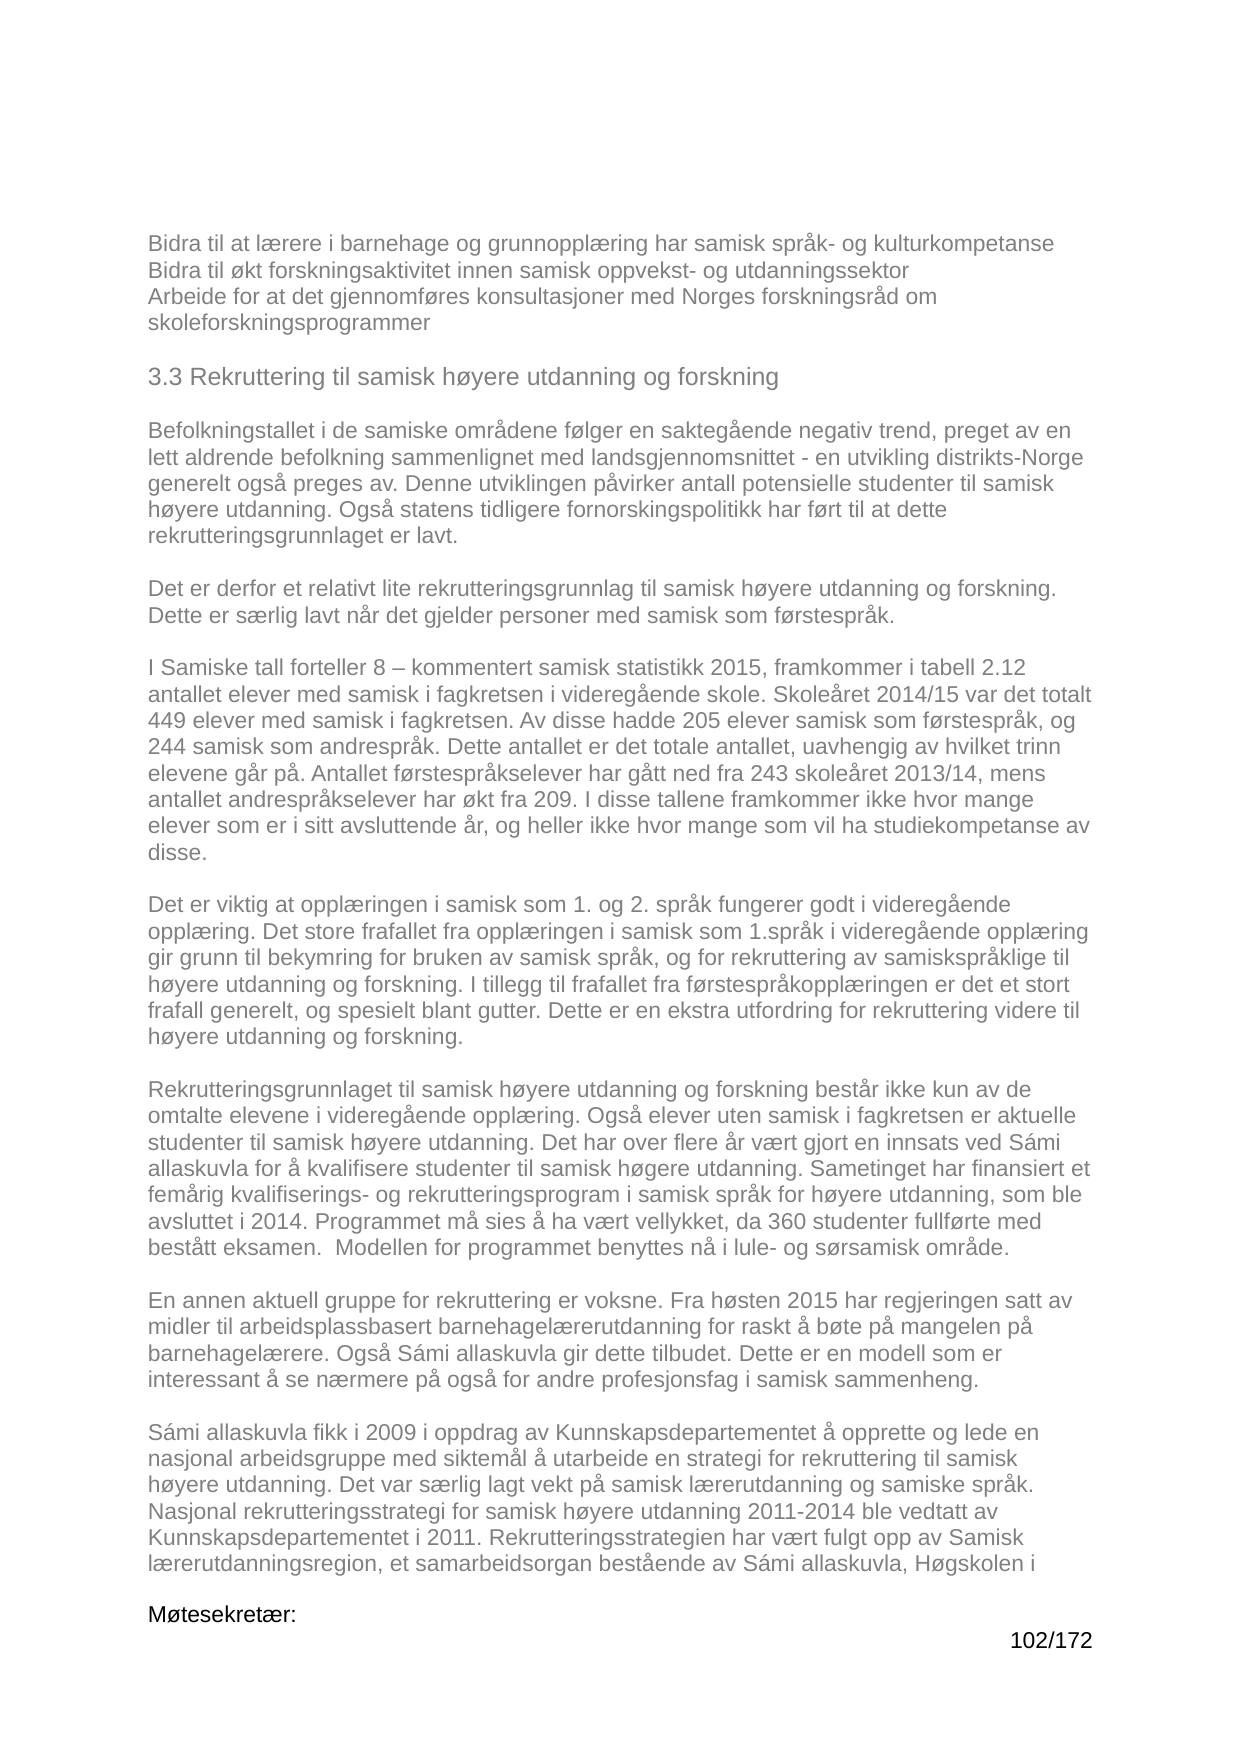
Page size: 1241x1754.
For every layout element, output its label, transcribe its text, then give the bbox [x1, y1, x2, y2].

table_header Bidra til at lærere i barnehage og grunnopplæring har samisk språk- og kulturkompetanse Bidra til økt forskningsaktivitet innen samisk oppvekst- og utdanningssektor Arbeide for at det gjennomføres konsultasjoner med Norges forskningsråd om skoleforskningsprogrammer 3.3 Rekruttering til samisk høyere utdanning og forskning Befolkningstallet i de samiske områdene følger en saktegående negativ trend, preget av en lett aldrende befolkning sammenlignet med landsgjennomsnittet - en utvikling distrikts-Norge generelt også preges av. Denne utviklingen påvirker antall potensielle studenter til samisk høyere utdanning. Også statens tidligere fornorskingspolitikk har ført til at dette rekrutteringsgrunnlaget er lavt. Det er derfor et relativt lite rekrutteringsgrunnlag til samisk høyere utdanning og forskning. Dette er særlig lavt når det gjelder personer med samisk som førstespråk. I Samiske tall forteller 8 – kommentert samisk statistikk 2015, framkommer i tabell 2.12 antallet elever med samisk i fagkretsen i videregående skole. Skoleåret 2014/15 var det totalt 449 elever med samisk i fagkretsen. Av disse hadde 205 elever samisk som førstespråk, og 244 samisk som andrespråk. Dette antallet er det totale antallet, uavhengig av hvilket trinn elevene går på. Antallet førstespråkselever har gått ned fra 243 skoleåret 2013/14, mens antallet andrespråkselever har økt fra 209. I disse tallene framkommer ikke hvor mange elever som er i sitt avsluttende år, og heller ikke hvor mange som vil ha studiekompetanse av disse. Det er viktig at opplæringen i samisk som 1. og 2. språk fungerer godt i videregående opplæring. Det store frafallet fra opplæringen i samisk som 1.språk i videregående opplæring gir grunn til bekymring for bruken av samisk språk, og for rekruttering av samiskspråklige til høyere utdanning og forskning. I tillegg til frafallet fra førstespråkopplæringen er det et stort frafall generelt, og spesielt blant gutter. Dette er en ekstra utfordring for rekruttering videre til høyere utdanning og forskning. Rekrutteringsgrunnlaget til samisk høyere utdanning og forskning består ikke kun av de omtalte elevene i videregående opplæring. Også elever uten samisk i fagkretsen er aktuelle studenter til samisk høyere utdanning. Det har over flere år vært gjort en innsats ved Sámi allaskuvla for å kvalifisere studenter til samisk høgere utdanning. Sametinget har finansiert et femårig kvalifiserings- og rekrutteringsprogram i samisk språk for høyere utdanning, som ble avsluttet i 2014. Programmet må sies å ha vært vellykket, da 360 studenter fullførte med bestått eksamen. Modellen for programmet benyttes nå i lule- og sørsamisk område. En annen aktuell gruppe for rekruttering er voksne. Fra høsten 2015 har regjeringen satt av midler til arbeidsplassbasert barnehagelærerutdanning for raskt å bøte på mangelen på barnehagelærere. Også Sámi allaskuvla gir dette tilbudet. Dette er en modell som er interessant å se nærmere på også for andre profesjonsfag i samisk sammenheng. Sámi allaskuvla fikk i 2009 i oppdrag av Kunnskapsdepartementet å opprette og lede en nasjonal arbeidsgruppe med siktemål å utarbeide en strategi for rekruttering til samisk høyere utdanning. Det var særlig lagt vekt på samisk lærerutdanning og samiske språk. Nasjonal rekrutteringsstrategi for samisk høyere utdanning 2011-2014 ble vedtatt av Kunnskapsdepartementet i 2011. Rekrutteringsstrategien har vært fulgt opp av Samisk lærerutdanningsregion, et samarbeidsorgan bestående av Sámi allaskuvla, Høgskolen i [136, 148, 1104, 1577]
